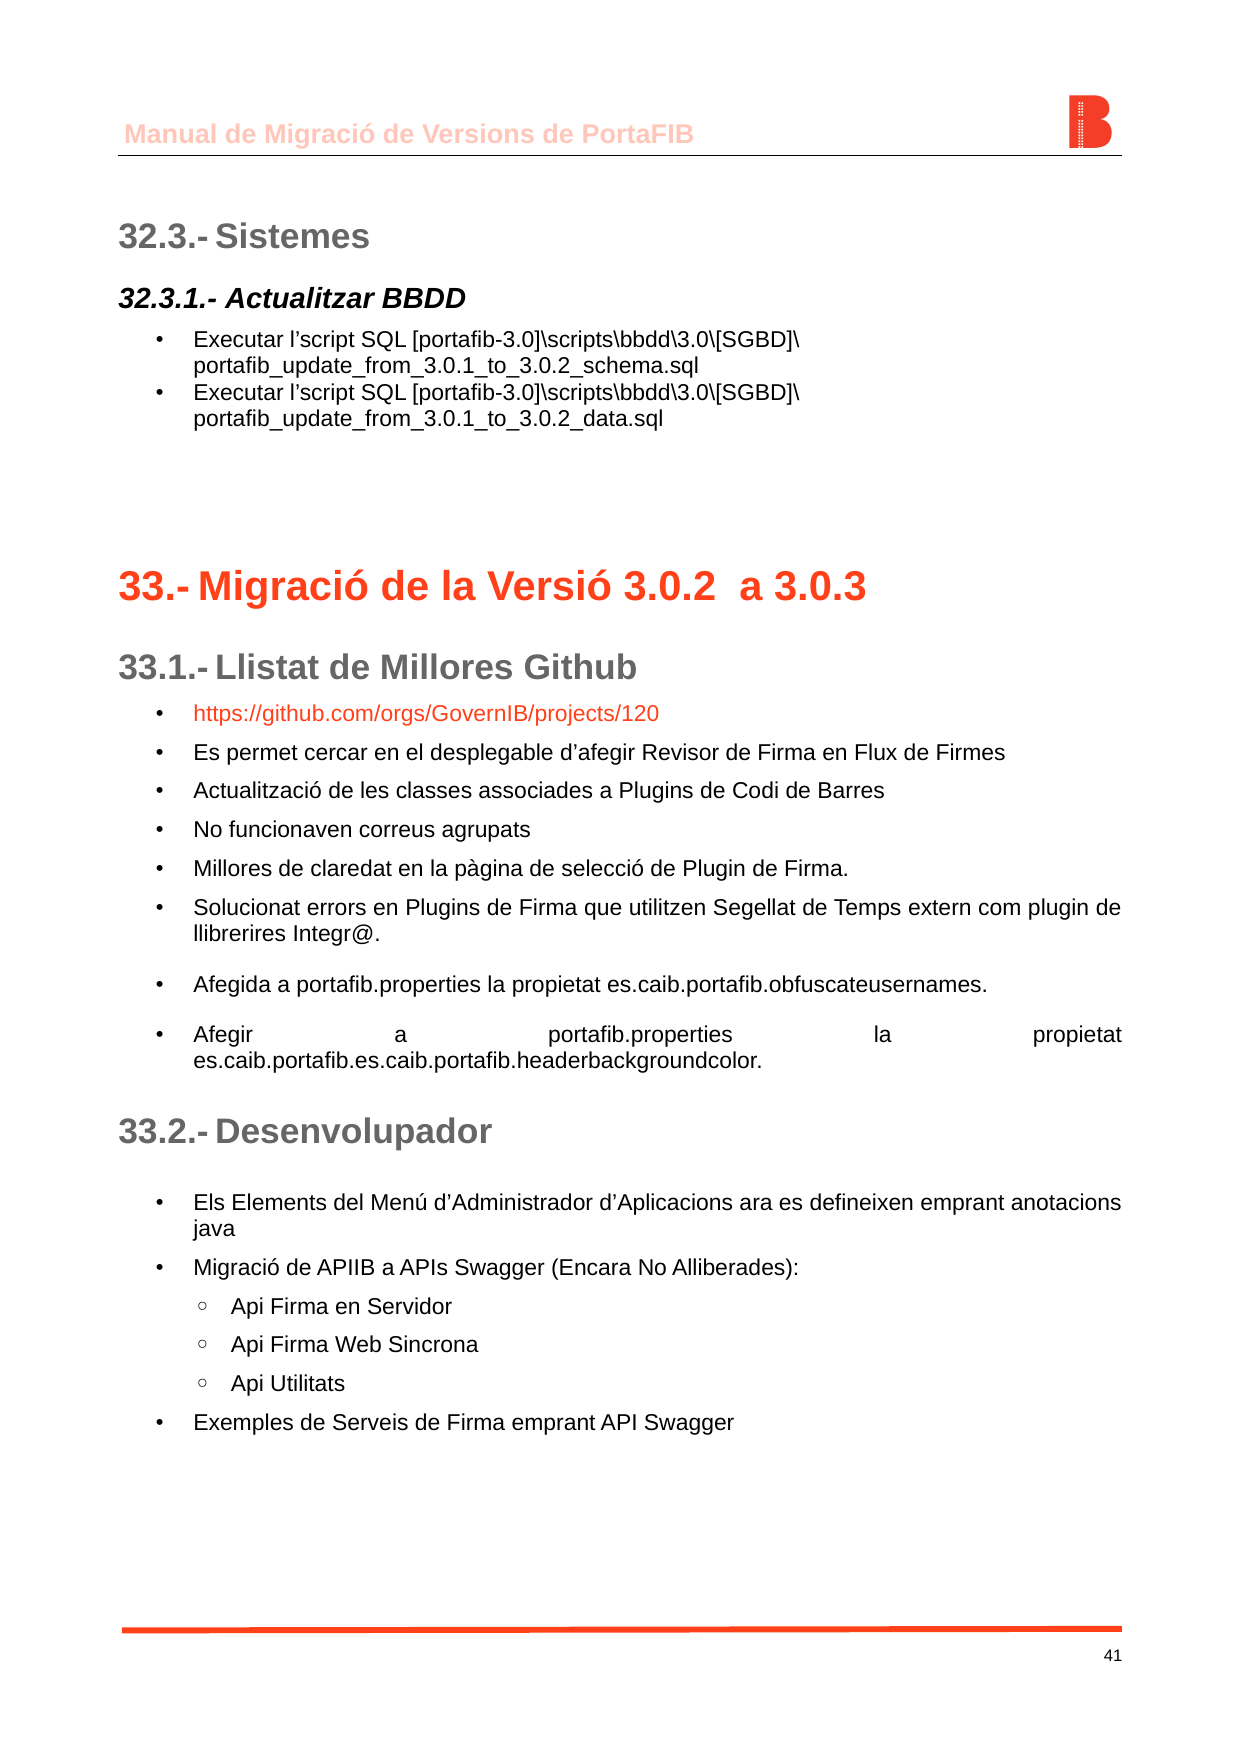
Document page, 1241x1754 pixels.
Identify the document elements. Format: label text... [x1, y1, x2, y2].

list Els Elements del Menú d’Administrador d’Aplicacions ara es defineixen emprant anotacions java [156, 1188, 1122, 1241]
list No funcionaven correus agrupats [156, 816, 1122, 843]
subtitle Actualitzar BBDD [118, 281, 1122, 314]
list Api Utilitats [193, 1370, 1122, 1397]
list https://github.com/orgs/GovernIB/projects/120 [156, 700, 1122, 726]
list Executar l’script SQL [portafib-3.0]\scripts\bbdd\3.0\[SGBD]\portafib_update_from_3.0.1_to_3.0.2_schema.sql [156, 326, 1122, 379]
picture [1063, 94, 1117, 150]
list Exemples de Serveis de Firma emprant API Swagger [156, 1409, 1122, 1436]
list Es permet cercar en el desplegable d’afegir Revisor de Firma en Flux de Firmes [156, 738, 1122, 765]
list Solucionat errors en Plugins de Firma que utilitzen Segellat de Temps extern com plugin de llibrerires Integr@. [156, 894, 1122, 947]
subtitle Sistemes [118, 216, 1122, 256]
list Actualització de les classes associades a Plugins de Codi de Barres [156, 777, 1122, 804]
list Migració de APIIB a APIs Swagger (Encara No Alliberades): [156, 1254, 1122, 1280]
subtitle Llistat de Millores Github [118, 646, 1122, 687]
list Api Firma en Servidor [193, 1293, 1122, 1319]
subtitle Desenvolupador [118, 1110, 1122, 1151]
subtitle Migració de la Versió 3.0.2 a 3.0.3 [118, 561, 1122, 609]
list Millores de claredat en la pàgina de selecció de Plugin de Firma. [156, 855, 1122, 881]
list Afegir a portafib.properties la propietat es.caib.portafib.es.caib.portafib.headerbackgroundcolor. [156, 1021, 1122, 1073]
list Afegida a portafib.properties la propietat es.caib.portafib.obfuscateusernames. [156, 971, 1122, 997]
list Api Firma Web Sincrona [193, 1331, 1122, 1358]
list Executar l’script SQL [portafib-3.0]\scripts\bbdd\3.0\[SGBD]\portafib_update_from_3.0.1_to_3.0.2_data.sql [156, 379, 1122, 431]
